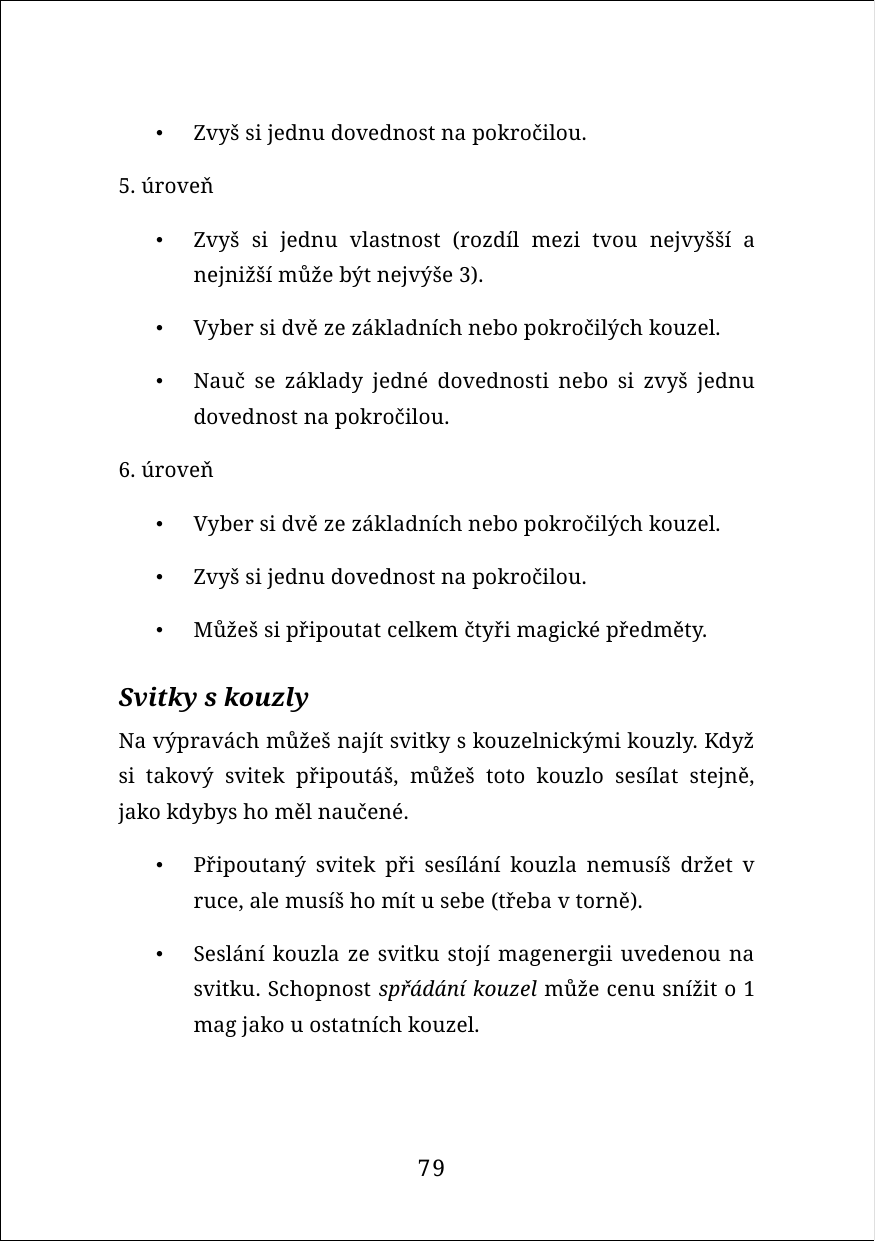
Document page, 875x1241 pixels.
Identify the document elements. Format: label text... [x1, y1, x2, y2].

text 6. úroveň [118, 455, 756, 484]
subtitle Svitky s kouzly [118, 680, 756, 714]
text Na výpravách můžeš najít svitky s kouzelnickými kouzly. Když si takový svitek připoutáš, můžeš toto kouzlo sesílat stejně, jako kdybys ho měl naučené. [118, 726, 756, 825]
list Nauč se základy jedné dovednosti nebo si zvyš jednu dovednost na pokročilou. [156, 367, 756, 431]
list Zvyš si jednu dovednost na pokročilou. [156, 562, 756, 590]
text 5. úroveň [118, 171, 756, 200]
list Zvyš si jednu dovednost na pokročilou. [156, 118, 756, 147]
list Připoutaný svitek při sesílání kouzla nemusíš držet v ruce, ale musíš ho mít u sebe (třeba v torně). [156, 850, 756, 914]
list Vyber si dvě ze základních nebo pokročilých kouzel. [156, 509, 756, 537]
list Můžeš si připoutat celkem čtyři magické předměty. [156, 615, 756, 643]
list Seslání kouzla ze svitku stojí magenergii uvedenou na svitku. Schopnost spřádání kouzel může cenu snížit o 1 mag jako u ostatních kouzel. [156, 939, 756, 1038]
list Vyber si dvě ze základních nebo pokročilých kouzel. [156, 313, 756, 342]
list Zvyš si jednu vlastnost (rozdíl mezi tvou nejvyšší a nejnižší může být nejvýše 3). [156, 225, 756, 289]
